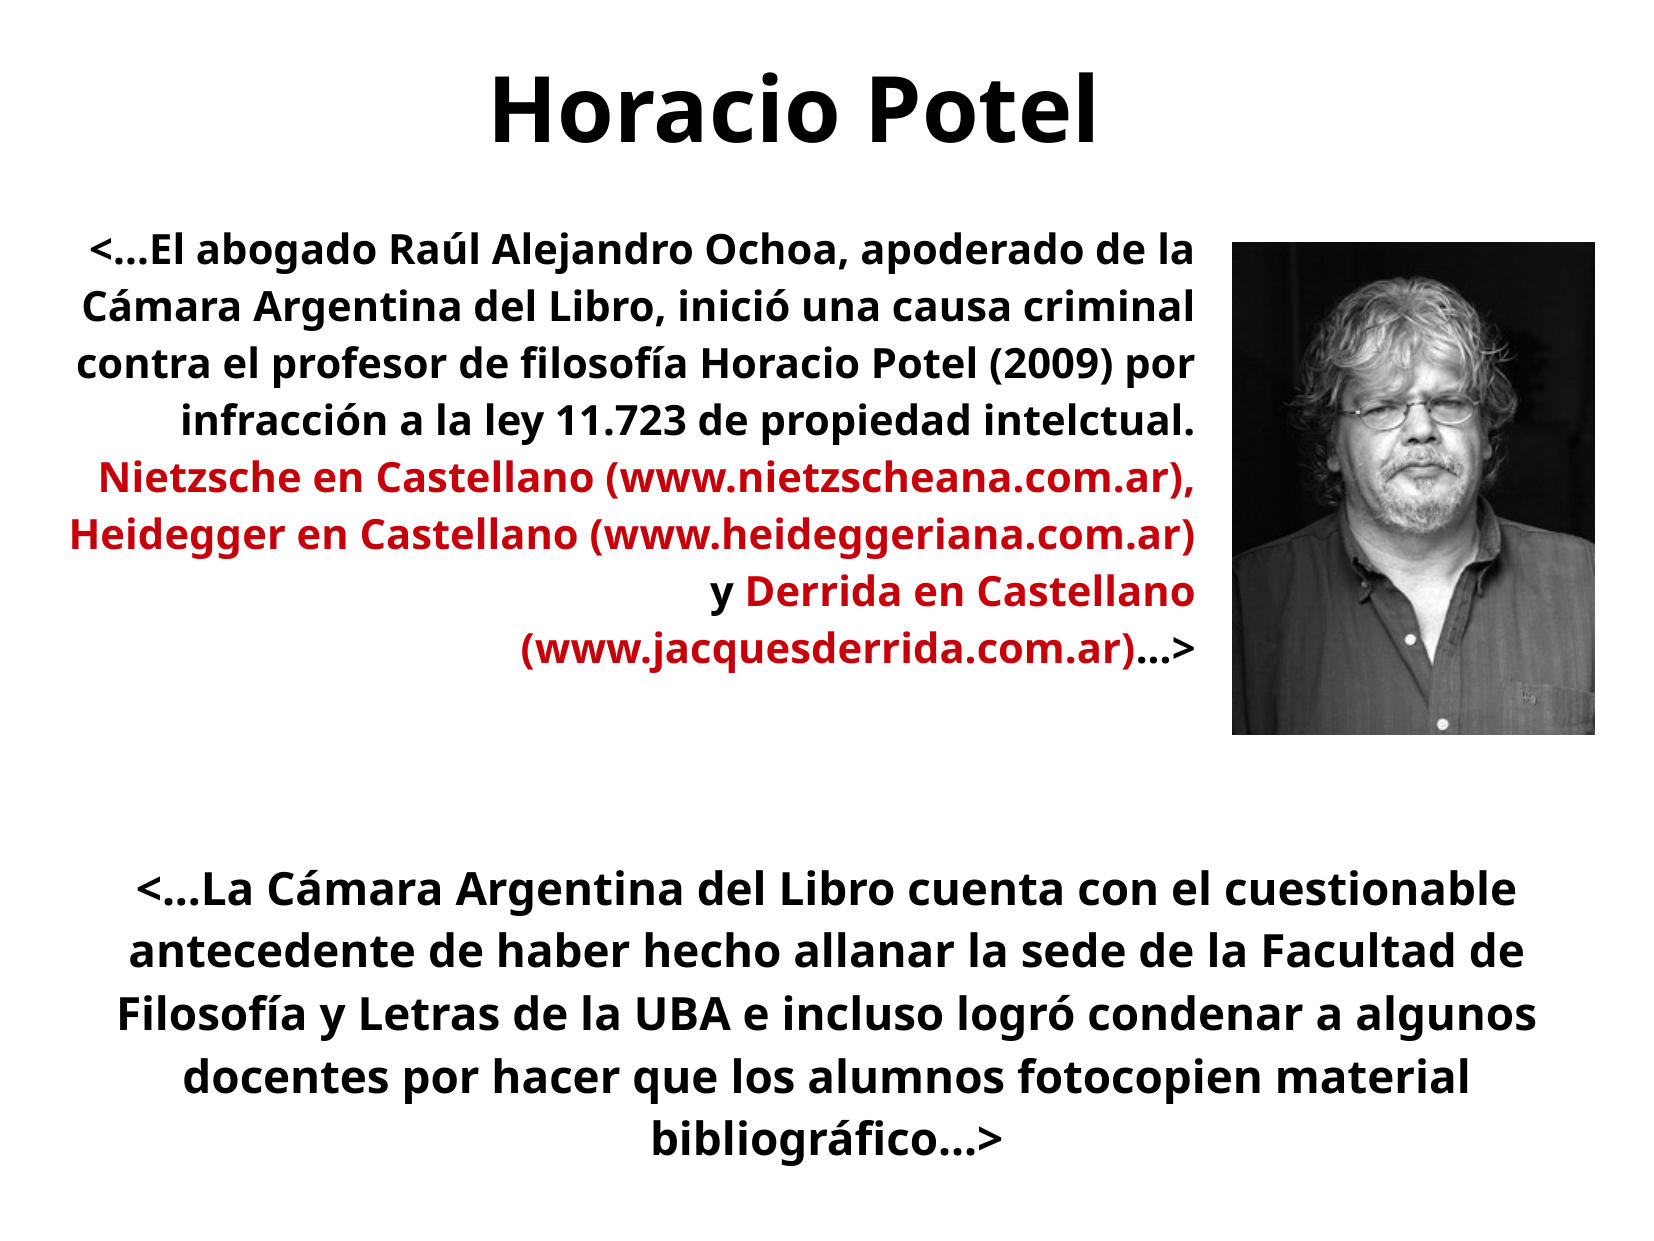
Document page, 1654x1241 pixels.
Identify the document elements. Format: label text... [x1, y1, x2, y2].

picture [1232, 242, 1595, 735]
text_box <...El abogado Raúl Alejandro Ochoa, apoderado de la Cámara Argentina del Libro, inició una causa criminal contra el profesor de filosofía Horacio Potel (2009) por infracción a la ley 11.723 de propiedad intelctual. Nietzsche en Castellano (www.nietzscheana.com.ar), Heidegger en Castellano (www.heideggeriana.com.ar) y Derrida en Castellano (www.jacquesderrida.com.ar)...> [29, 212, 1211, 741]
text_box Horacio Potel [472, 37, 1241, 178]
text_box <...La Cámara Argentina del Libro cuenta con el cuestionable antecedente de haber hecho allanar la sede de la Facultad de Filosofía y Letras de la UBA e incluso logró condenar a algunos docentes por hacer que los alumnos fotocopien material bibliográfico...> [59, 849, 1595, 1176]
